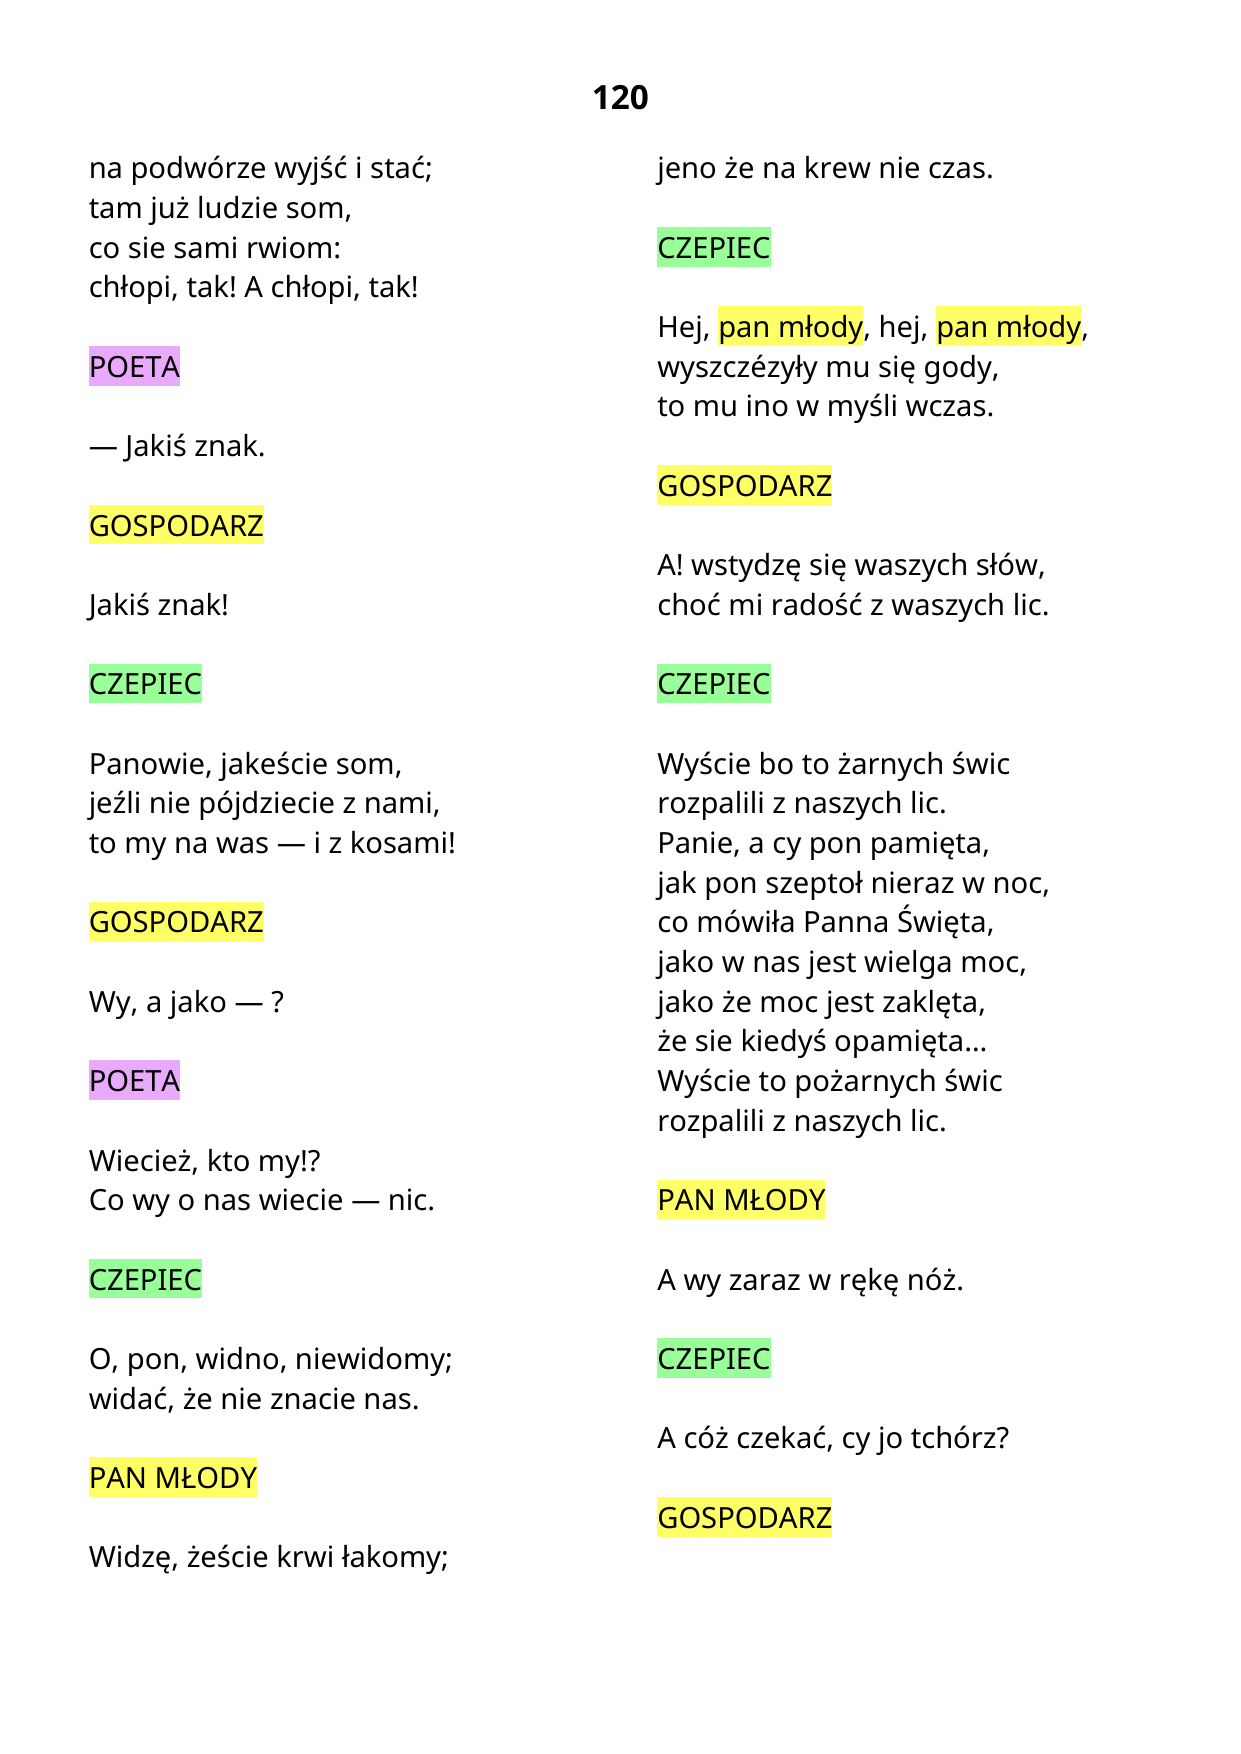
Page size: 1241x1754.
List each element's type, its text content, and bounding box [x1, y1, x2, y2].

text Co wy o nas wiecie — nic. [88, 1179, 583, 1219]
text — Jakiś znak. [88, 425, 583, 465]
text GOSPODARZ [657, 465, 1152, 505]
text co mówiła Panna Święta, [657, 902, 1152, 941]
text Wiecież, kto my!? [88, 1140, 583, 1179]
text jak pon szeptoł nieraz w noc, [657, 862, 1152, 902]
text Widzę, żeście krwi łakomy; [88, 1537, 583, 1576]
text wyszczézyły mu się gody, [657, 346, 1152, 386]
text A cóż czekać, cy jo tchórz? [657, 1418, 1152, 1457]
text PAN MŁODY [657, 1179, 1152, 1219]
text Panie, a cy pon pamięta, [657, 822, 1152, 862]
text jako w nas jest wielga moc, [657, 941, 1152, 981]
text CZEPIEC [657, 227, 1152, 267]
text POETA [88, 346, 583, 386]
text CZEPIEC [88, 663, 583, 703]
text chłopi, tak! A chłopi, tak! [88, 267, 583, 306]
text A wy zaraz w rękę nóż. [657, 1259, 1152, 1298]
text tam już ludzie som, [88, 187, 583, 227]
text jeno że na krew nie czas. [657, 148, 1152, 187]
text jako że moc jest zaklęta, [657, 981, 1152, 1021]
text CZEPIEC [657, 663, 1152, 703]
text Wyście to pożarnych świc [657, 1060, 1152, 1100]
text na podwórze wyjść i stać; [88, 148, 583, 187]
text PAN MŁODY [88, 1457, 583, 1497]
text GOSPODARZ [88, 902, 583, 941]
text Panowie, jakeście som, [88, 743, 583, 783]
text że sie kiedyś opamięta… [657, 1021, 1152, 1060]
text GOSPODARZ [657, 1497, 1152, 1537]
text to my na was — i z kosami! [88, 822, 583, 862]
text jeźli nie pójdziecie z nami, [88, 783, 583, 822]
text Hej, pan młody, hej, pan młody, [657, 306, 1152, 346]
text POETA [88, 1060, 583, 1100]
text rozpalili z naszych lic. [657, 1100, 1152, 1140]
text rozpalili z naszych lic. [657, 783, 1152, 822]
text O, pon, widno, niewidomy; [88, 1338, 583, 1378]
text Wyście bo to żarnych świc [657, 743, 1152, 783]
text to mu ino w myśli wczas. [657, 386, 1152, 425]
text co sie sami rwiom: [88, 227, 583, 267]
text CZEPIEC [88, 1259, 583, 1298]
text CZEPIEC [657, 1338, 1152, 1378]
text choć mi radość z waszych lic. [657, 584, 1152, 624]
text Jakiś znak! [88, 584, 583, 624]
text widać, że nie znacie nas. [88, 1378, 583, 1418]
text A! wstydzę się waszych słów, [657, 544, 1152, 584]
text GOSPODARZ [88, 505, 583, 544]
text Wy, a jako — ? [88, 981, 583, 1021]
